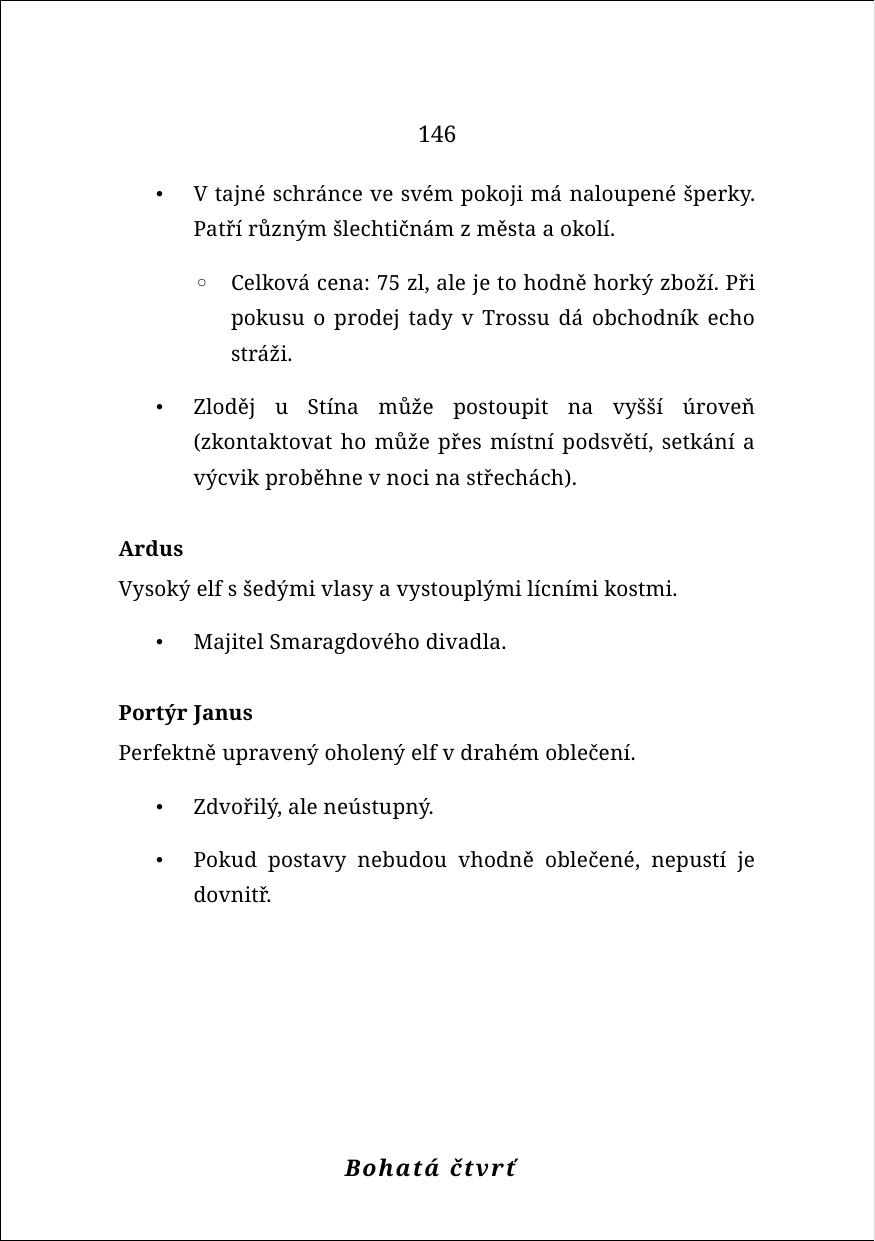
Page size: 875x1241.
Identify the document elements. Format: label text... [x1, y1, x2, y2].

subtitle Portýr Janus [118, 698, 756, 727]
text Vysoký elf s šedými vlasy a vystouplými lícními kostmi. [118, 574, 756, 603]
text Perfektně upravený oholený elf v drahém oblečení. [118, 738, 756, 767]
list Celková cena: 75 zl, ale je to hodně horký zboží. Při pokusu o prodej tady v Trossu dá obchodník echo stráži. [193, 268, 756, 367]
subtitle Ardus [118, 534, 756, 562]
list Zdvořilý, ale neústupný. [156, 792, 756, 820]
list V tajné schránce ve svém pokoji má naloupené šperky. Patří různým šlechtičnám z města a okolí. [156, 179, 756, 243]
list Pokud postavy nebudou vhodně oblečené, nepustí je dovnitř. [156, 845, 756, 909]
list Zloděj u Stína může postoupit na vyšší úroveň (zkontaktovat ho může přes místní podsvětí, setkání a výcvik proběhne v noci na střechách). [156, 392, 756, 491]
list Majitel Smaragdového divadla. [156, 627, 756, 656]
